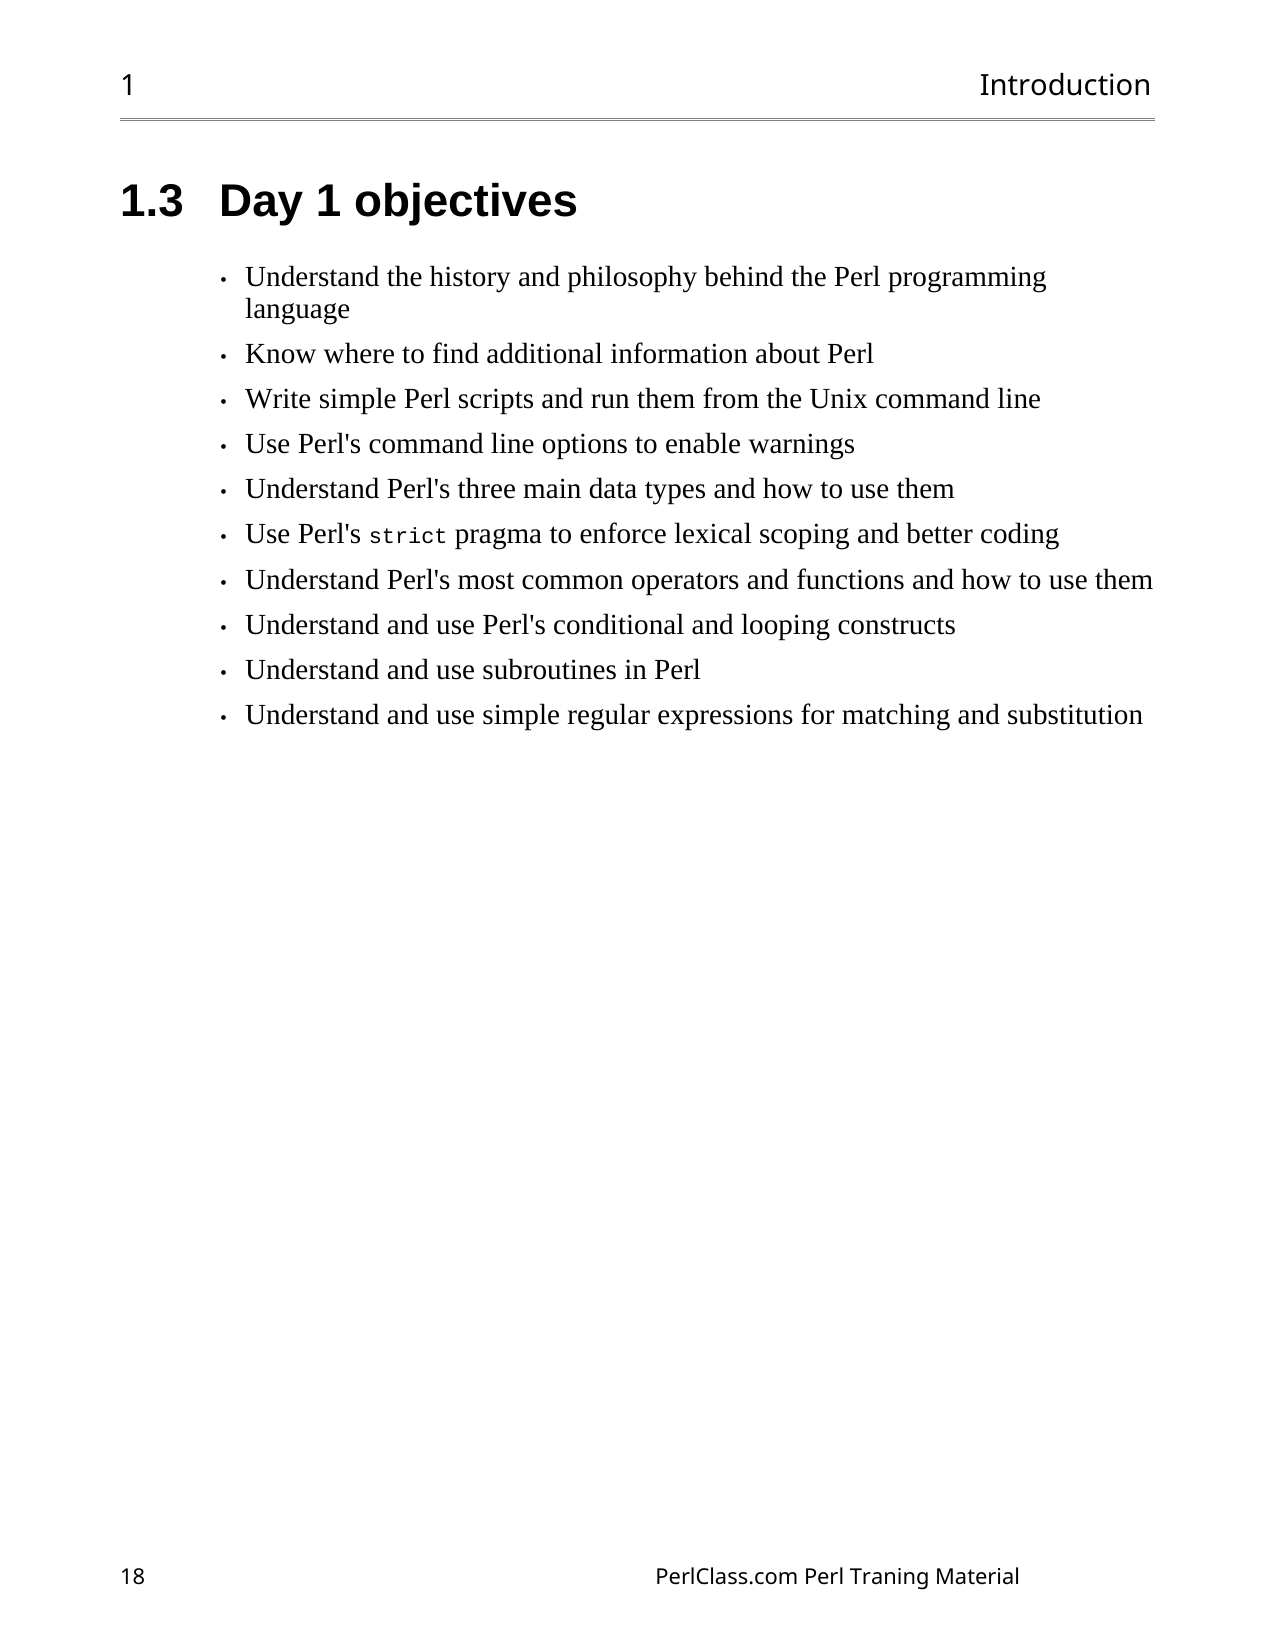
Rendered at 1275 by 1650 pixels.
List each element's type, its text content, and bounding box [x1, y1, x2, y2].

text • Know where to find additional information about Perl [220, 338, 1155, 370]
text • Understand and use simple regular expressions for matching and substitution [220, 698, 1155, 730]
text • Use Perl's strict pragma to enforce lexical scoping and better coding [220, 518, 1155, 550]
text • Write simple Perl scripts and run them from the Unix command line [220, 383, 1155, 415]
text • Use Perl's command line options to enable warnings [220, 428, 1155, 460]
text • Understand the history and philosophy behind the Perl programming language [220, 260, 1155, 325]
text • Understand Perl's most common operators and functions and how to use them [220, 563, 1155, 595]
text • Understand and use subroutines in Perl [220, 653, 1155, 685]
text • Understand Perl's three main data types and how to use them [220, 473, 1155, 505]
subtitle Day 1 objectives [120, 175, 1155, 226]
text • Understand and use Perl's conditional and looping constructs [220, 608, 1155, 640]
